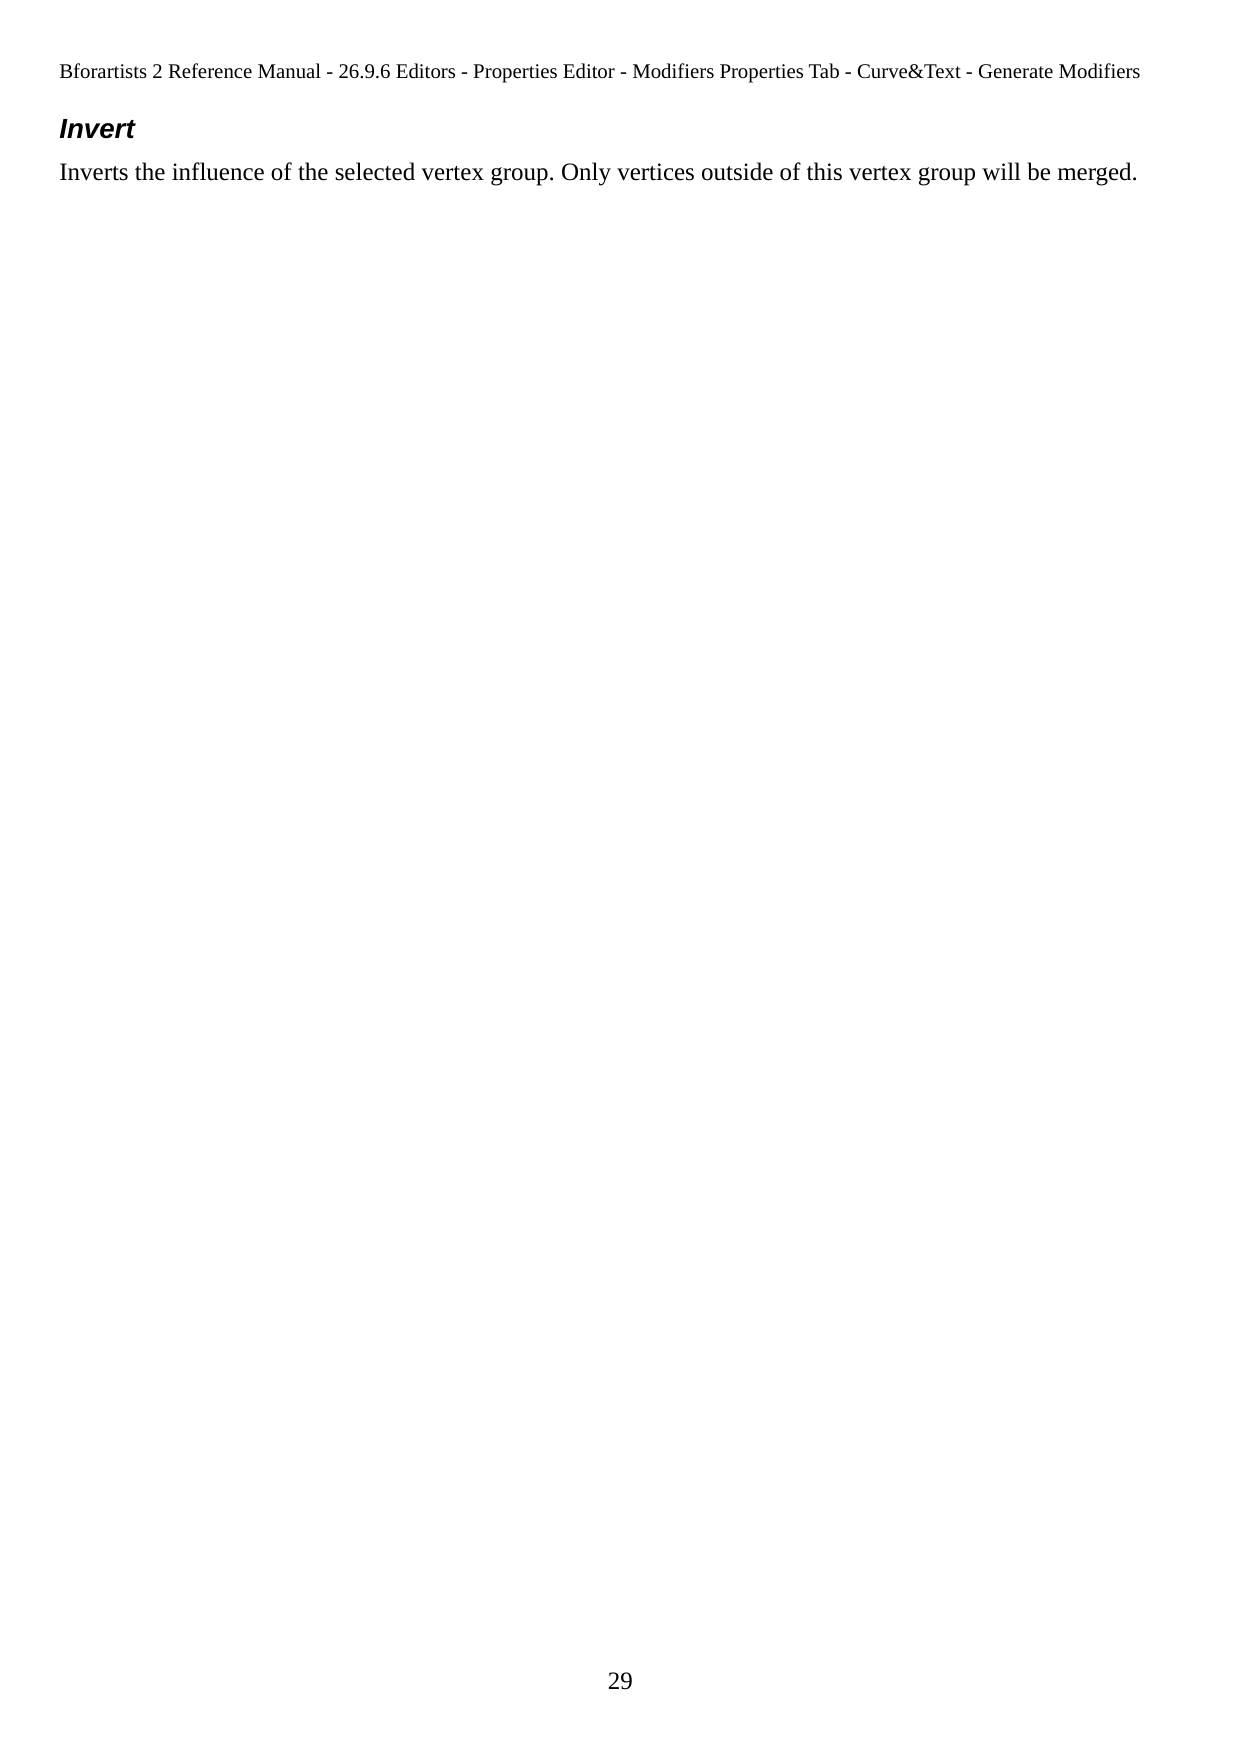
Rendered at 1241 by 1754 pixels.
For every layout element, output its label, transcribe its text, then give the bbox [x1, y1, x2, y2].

subtitle Invert [59, 113, 1181, 144]
text Inverts the influence of the selected vertex group. Only vertices outside of this vertex group will be merged. [59, 157, 1181, 186]
